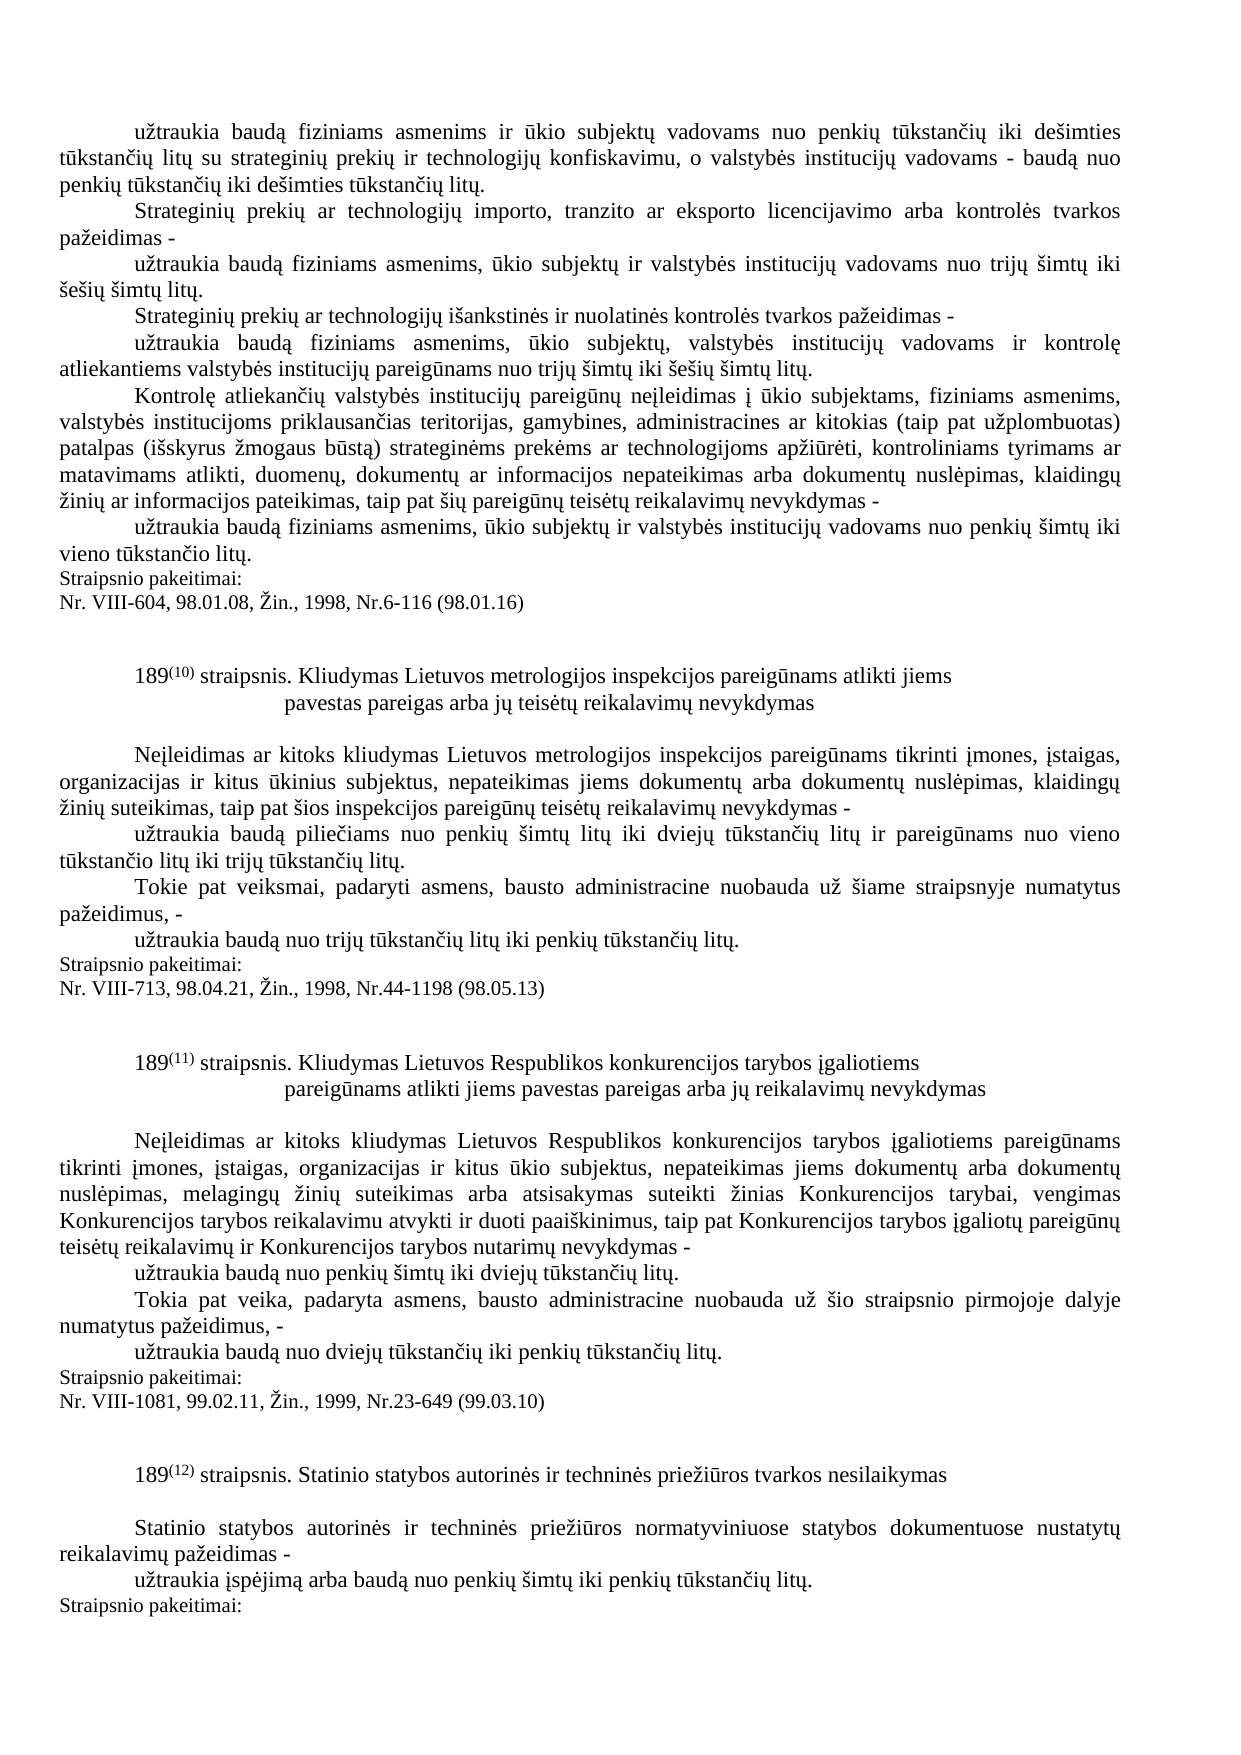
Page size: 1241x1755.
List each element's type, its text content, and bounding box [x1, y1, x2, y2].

text užtraukia baudą nuo dviejų tūkstančių iki penkių tūkstančių litų. [59, 1338, 1122, 1365]
text Statinio statybos autorinės ir techninės priežiūros normatyviniuose statybos dokumentuose nustatytų reikalavimų pažeidimas - [59, 1514, 1122, 1566]
text Strateginių prekių ar technologijų išankstinės ir nuolatinės kontrolės tvarkos pažeidimas - [59, 303, 1122, 329]
text užtraukia baudą fiziniams asmenims, ūkio subjektų ir valstybės institucijų vadovams nuo penkių šimtų iki vieno tūkstančio litų. [59, 513, 1122, 566]
text užtraukia baudą fiziniams asmenims, ūkio subjektų ir valstybės institucijų vadovams nuo trijų šimtų iki šešių šimtų litų. [59, 250, 1122, 303]
text Nr. VIII-713, 98.04.21, Žin., 1998, Nr.44-1198 (98.05.13) [59, 976, 1122, 1000]
text Neįleidimas ar kitoks kliudymas Lietuvos metrologijos inspekcijos pareigūnams tikrinti įmones, įstaigas, organizacijas ir kitus ūkinius subjektus, nepateikimas jiems dokumentų arba dokumentų nuslėpimas, klaidingų žinių suteikimas, taip pat šios inspekcijos pareigūnų teisėtų reikalavimų nevykdymas - [59, 741, 1122, 821]
text Straipsnio pakeitimai: [59, 566, 1122, 590]
text Neįleidimas ar kitoks kliudymas Lietuvos Respublikos konkurencijos tarybos įgaliotiems pareigūnams tikrinti įmones, įstaigas, organizacijas ir kitus ūkio subjektus, nepateikimas jiems dokumentų arba dokumentų nuslėpimas, melagingų žinių suteikimas arba atsisakymas suteikti žinias Konkurencijos tarybai, vengimas Konkurencijos tarybos reikalavimu atvykti ir duoti paaiškinimus, taip pat Konkurencijos tarybos įgaliotų pareigūnų teisėtų reikalavimų ir Konkurencijos tarybos nutarimų nevykdymas - [59, 1128, 1122, 1259]
text 189(12) straipsnis. Statinio statybos autorinės ir techninės priežiūros tvarkos nesilaikymas [134, 1461, 1122, 1487]
text 189(10) straipsnis. Kliudymas Lietuvos metrologijos inspekcijos pareigūnams atlikti jiems [59, 662, 1122, 689]
text Straipsnio pakeitimai: [59, 1593, 1122, 1617]
text užtraukia įspėjimą arba baudą nuo penkių šimtų iki penkių tūkstančių litų. [59, 1566, 1122, 1593]
text užtraukia baudą fiziniams asmenims, ūkio subjektų, valstybės institucijų vadovams ir kontrolę atliekantiems valstybės institucijų pareigūnams nuo trijų šimtų iki šešių šimtų litų. [59, 329, 1122, 382]
text pavestas pareigas arba jų teisėtų reikalavimų nevykdymas [209, 689, 1122, 715]
text Straipsnio pakeitimai: [59, 952, 1122, 976]
text užtraukia baudą piliečiams nuo penkių šimtų litų iki dviejų tūkstančių litų ir pareigūnams nuo vieno tūkstančio litų iki trijų tūkstančių litų. [59, 821, 1122, 873]
text 189(11) straipsnis. Kliudymas Lietuvos Respublikos konkurencijos tarybos įgaliotiems [134, 1048, 1122, 1075]
text Straipsnio pakeitimai: [59, 1365, 1122, 1389]
text užtraukia baudą nuo trijų tūkstančių litų iki penkių tūkstančių litų. [59, 926, 1122, 952]
text Strateginių prekių ar technologijų importo, tranzito ar eksporto licencijavimo arba kontrolės tvarkos pažeidimas - [59, 197, 1122, 250]
text Nr. VIII-604, 98.01.08, Žin., 1998, Nr.6-116 (98.01.16) [59, 590, 1122, 614]
text Nr. VIII-1081, 99.02.11, Žin., 1999, Nr.23-649 (99.03.10) [59, 1389, 1122, 1413]
text pareigūnams atlikti jiems pavestas pareigas arba jų reikalavimų nevykdymas [284, 1075, 1122, 1101]
text Tokia pat veika, padaryta asmens, bausto administracine nuobauda už šio straipsnio pirmojoje dalyje numatytus pažeidimus, - [59, 1286, 1122, 1338]
text užtraukia baudą fiziniams asmenims ir ūkio subjektų vadovams nuo penkių tūkstančių iki dešimties tūkstančių litų su strateginių prekių ir technologijų konfiskavimu, o valstybės institucijų vadovams - baudą nuo penkių tūkstančių iki dešimties tūkstančių litų. [59, 118, 1122, 197]
text Kontrolę atliekančių valstybės institucijų pareigūnų neįleidimas į ūkio subjektams, fiziniams asmenims, valstybės institucijoms priklausančias teritorijas, gamybines, administracines ar kitokias (taip pat užplombuotas) patalpas (išskyrus žmogaus būstą) strateginėms prekėms ar technologijoms apžiūrėti, kontroliniams tyrimams ar matavimams atlikti, duomenų, dokumentų ar informacijos nepateikimas arba dokumentų nuslėpimas, klaidingų žinių ar informacijos pateikimas, taip pat šių pareigūnų teisėtų reikalavimų nevykdymas - [59, 382, 1122, 513]
text Tokie pat veiksmai, padaryti asmens, bausto administracine nuobauda už šiame straipsnyje numatytus pažeidimus, - [59, 873, 1122, 926]
text užtraukia baudą nuo penkių šimtų iki dviejų tūkstančių litų. [59, 1259, 1122, 1286]
